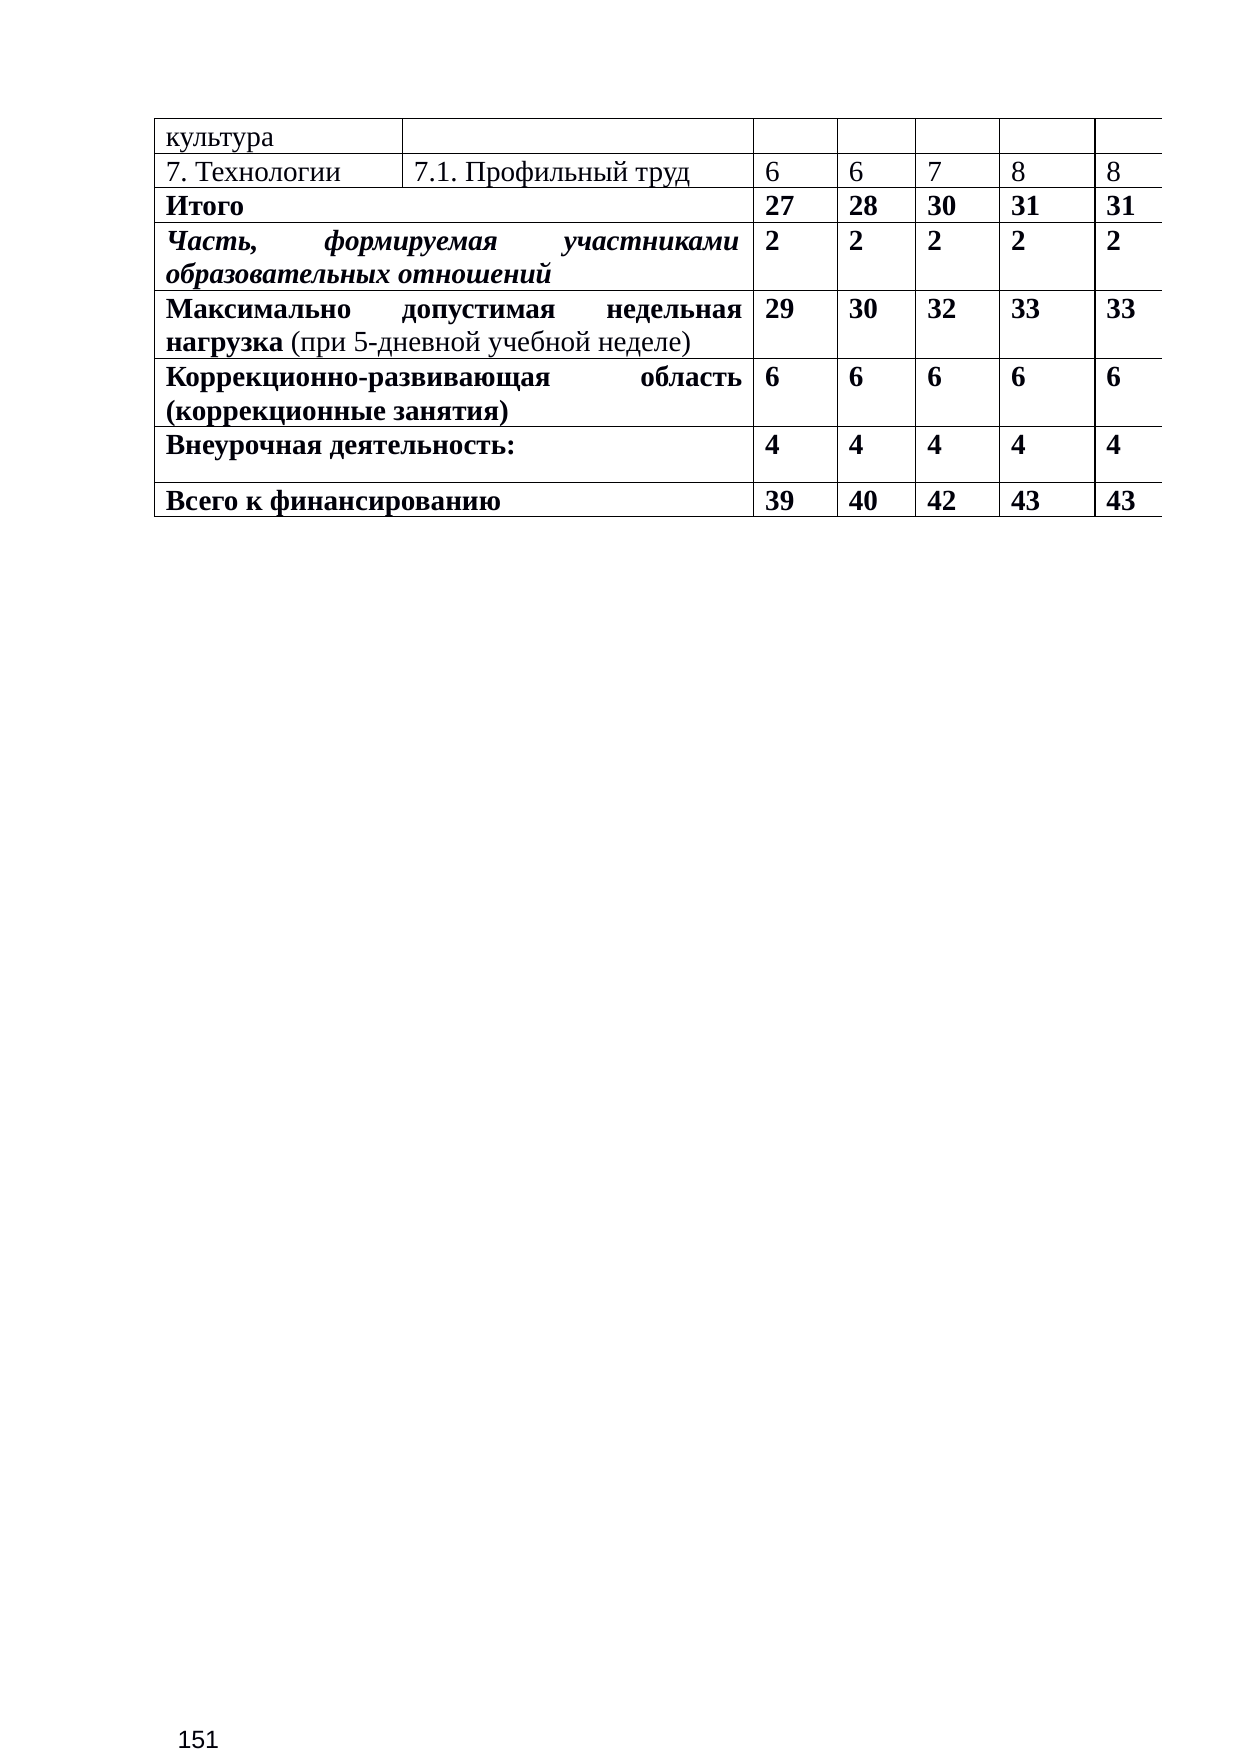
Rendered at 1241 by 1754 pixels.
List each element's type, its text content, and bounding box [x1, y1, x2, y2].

table_cell 8 [1000, 154, 1094, 187]
table_cell 2 [916, 223, 999, 290]
table_cell 30 [916, 188, 999, 222]
table_cell 7. Технологии [155, 154, 402, 187]
table_cell 4 [1000, 427, 1094, 482]
table_cell 4 [916, 427, 999, 482]
table_cell [1000, 119, 1094, 153]
table_cell 39 [754, 483, 837, 516]
table_cell [754, 119, 837, 153]
table_cell культура [155, 119, 402, 153]
table_cell 6 [838, 154, 915, 187]
table_cell 6 [916, 359, 999, 426]
table_cell [916, 119, 999, 153]
table_cell Максимально допустимая недельная нагрузка (при 5-дневной учебной неделе) [155, 291, 753, 358]
table_cell 27 [754, 188, 837, 222]
table_cell 2 [754, 223, 837, 290]
table_cell 6 [838, 359, 915, 426]
table_cell Коррекционно-развивающая область (коррекционные занятия) [155, 359, 753, 426]
table_cell 29 [754, 291, 837, 358]
table_cell [1096, 119, 1162, 153]
table_cell 6 [754, 154, 837, 187]
table_cell 4 [1096, 427, 1162, 482]
table_cell 6 [1096, 359, 1162, 426]
table_cell 33 [1000, 291, 1094, 358]
table_cell 42 [916, 483, 999, 516]
table_cell [838, 119, 915, 153]
table_cell 32 [916, 291, 999, 358]
table_cell 6 [754, 359, 837, 426]
table_cell [403, 119, 753, 153]
table_cell 30 [838, 291, 915, 358]
table_cell Итого [155, 188, 753, 222]
table_cell 8 [1096, 154, 1162, 187]
table_cell 31 [1096, 188, 1162, 222]
table_cell 43 [1000, 483, 1094, 516]
table_cell Всего к финансированию [155, 483, 753, 516]
table_cell 33 [1096, 291, 1162, 358]
table_cell 7.1. Профильный труд [403, 154, 753, 187]
table_cell 2 [1000, 223, 1094, 290]
table_cell 4 [754, 427, 837, 482]
table_cell 4 [838, 427, 915, 482]
table_cell 2 [838, 223, 915, 290]
table_cell 43 [1096, 483, 1162, 516]
table_cell 2 [1096, 223, 1162, 290]
table_cell Внеурочная деятельность: [155, 427, 753, 482]
table_cell 7 [916, 154, 999, 187]
table_cell 6 [1000, 359, 1094, 426]
table_cell 31 [1000, 188, 1094, 222]
table_cell Часть, формируемая участниками образовательных отношений [155, 223, 753, 290]
table_cell 28 [838, 188, 915, 222]
table_cell 40 [838, 483, 915, 516]
